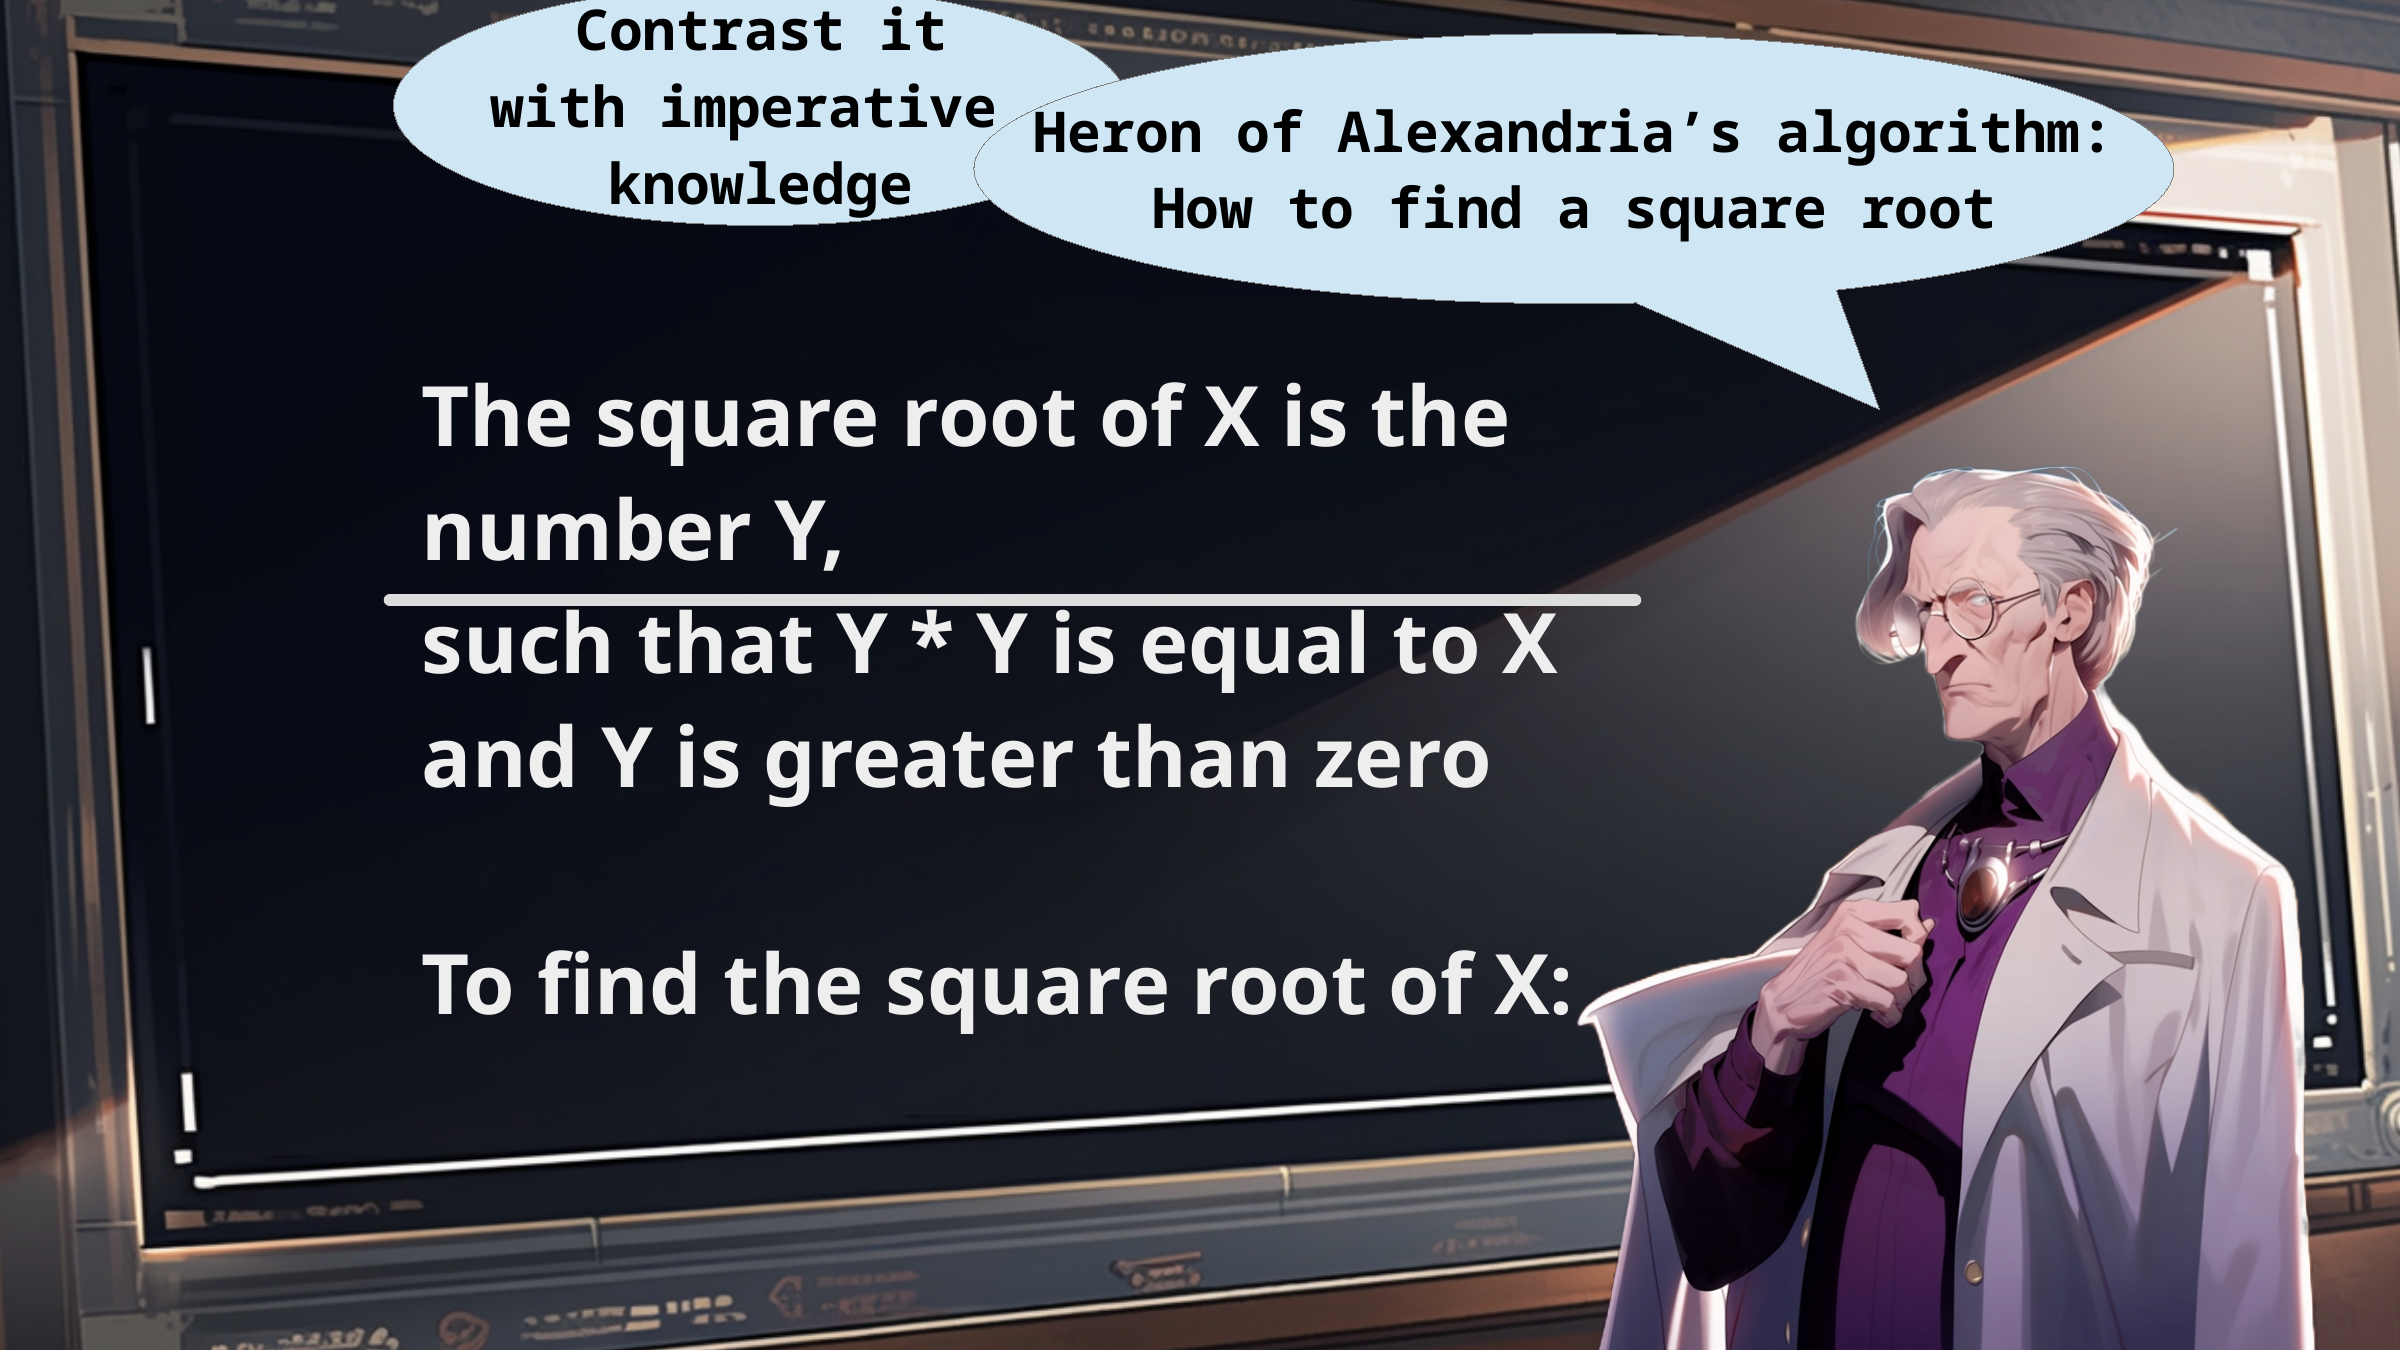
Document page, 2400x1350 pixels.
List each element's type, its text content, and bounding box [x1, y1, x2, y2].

text_box Heron of Alexandria’s algorithm: How to find a square root [973, 33, 2174, 410]
text_box The square root of X is the number Y, such that Y * Y is equal to X and Y is greater than zero To find the square root of X: [407, 350, 1861, 1155]
text_box Contrast it with imperative knowledge [393, 0, 1120, 226]
picture [0, 0, 2400, 1350]
